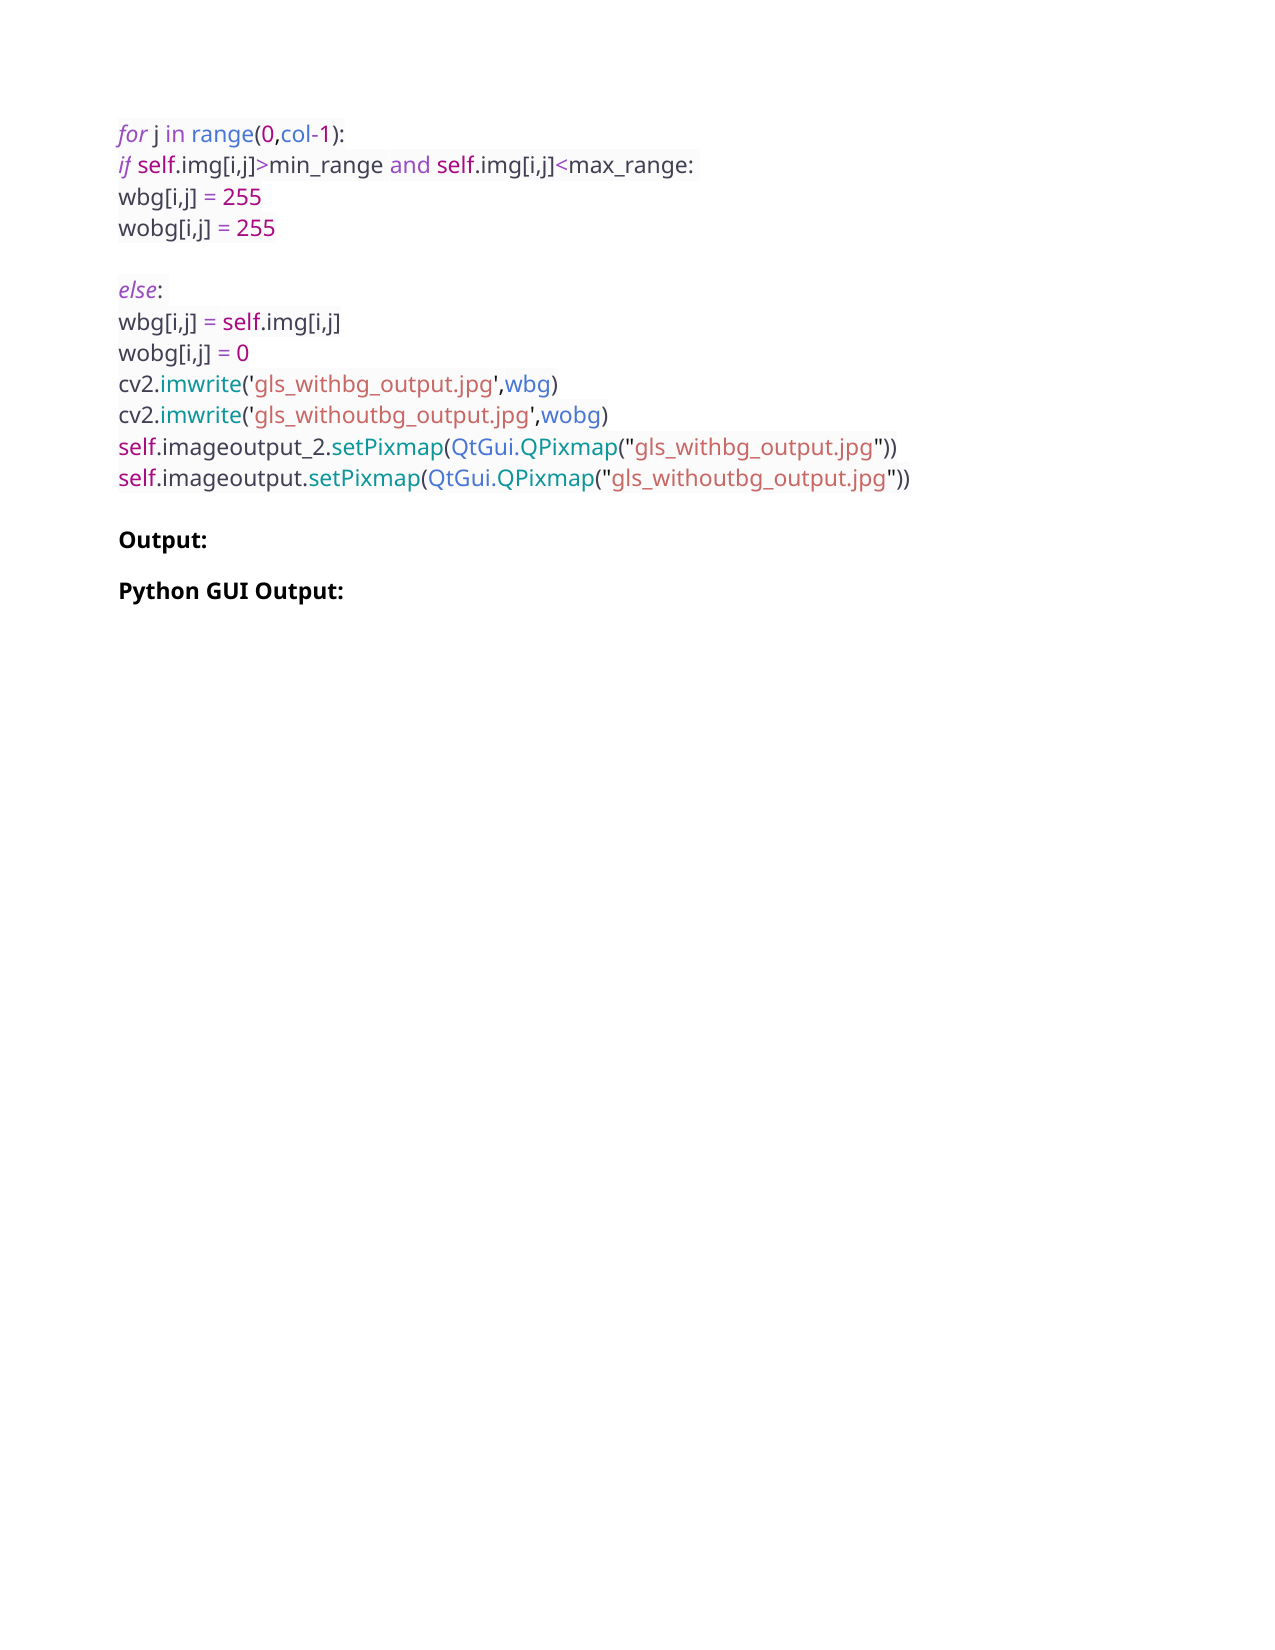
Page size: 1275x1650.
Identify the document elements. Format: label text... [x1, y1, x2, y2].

text if self.img[i,j]>min_range and self.img[i,j]<max_range: [118, 149, 1157, 181]
text wbg[i,j] = self.img[i,j] [118, 306, 1157, 337]
text Python GUI Output: [118, 575, 1157, 606]
text else: [118, 274, 1157, 306]
text self.imageoutput_2.setPixmap(QtGui.QPixmap("gls_withbg_output.jpg")) [118, 431, 1157, 462]
text cv2.imwrite('gls_withoutbg_output.jpg',wobg) [118, 399, 1157, 431]
text Output: [118, 524, 1157, 556]
text for j in range(0,col-1): [118, 118, 1157, 149]
text wobg[i,j] = 255 [118, 212, 1157, 243]
text wbg[i,j] = 255 [118, 181, 1157, 212]
text cv2.imwrite('gls_withbg_output.jpg',wbg) [118, 368, 1157, 399]
text wobg[i,j] = 0 [118, 337, 1157, 368]
text self.imageoutput.setPixmap(QtGui.QPixmap("gls_withoutbg_output.jpg")) [118, 462, 1157, 493]
